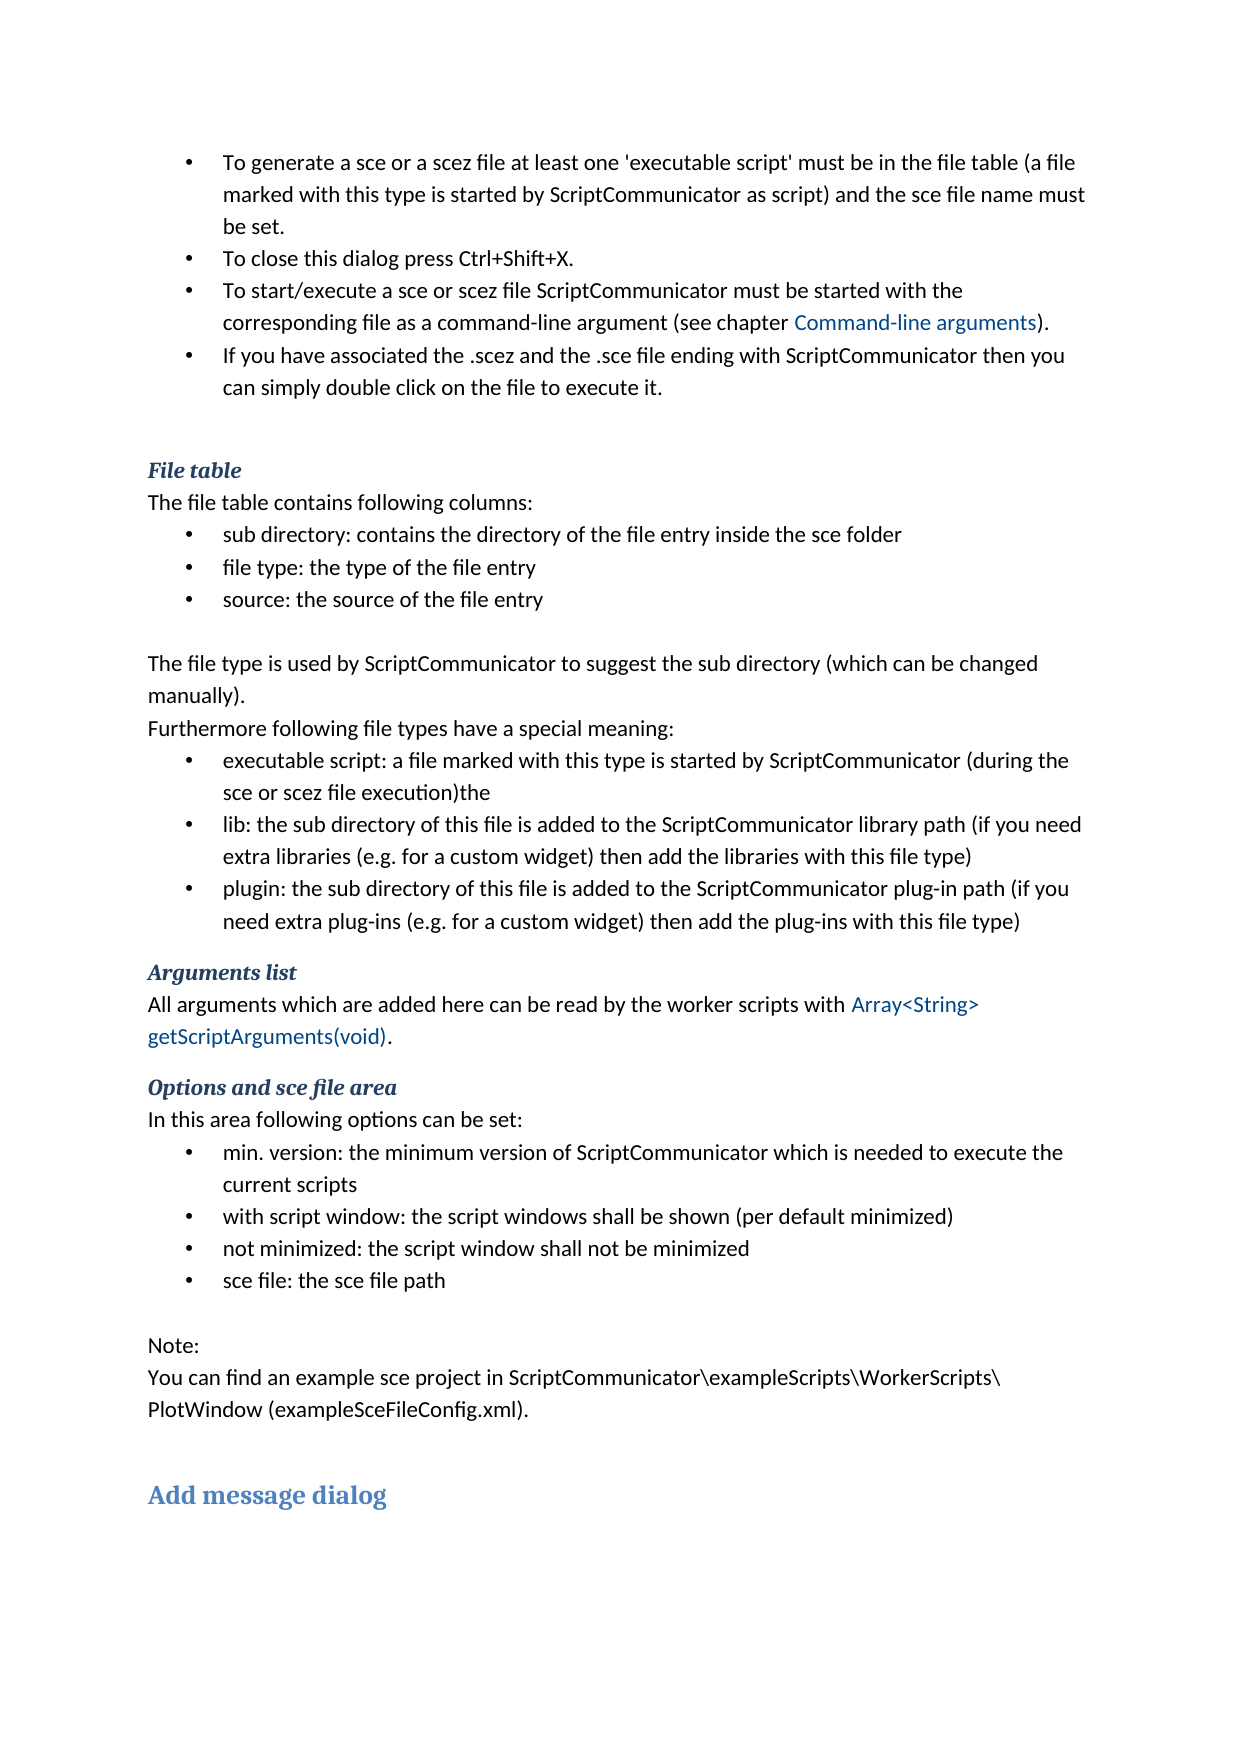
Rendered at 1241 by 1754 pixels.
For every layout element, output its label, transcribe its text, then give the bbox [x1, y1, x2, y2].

list plugin: the sub directory of this file is added to the ScriptCommunicator plug-in path (if you need extra plug-ins (e.g. for a custom widget) then add the plug-ins with this file type) [185, 874, 1093, 935]
text The file type is used by ScriptCommunicator to suggest the sub directory (which can be changed manually). [148, 649, 1093, 709]
text You can find an example sce project in ScriptCommunicator\exampleScripts\WorkerScripts\PlotWindow (exampleSceFileConfig.xml). [148, 1363, 1093, 1423]
list source: the source of the file entry [185, 585, 1093, 613]
list sce file: the sce file path [185, 1266, 1093, 1294]
subtitle Arguments list [148, 960, 1093, 986]
list executable script: a file marked with this type is started by ScriptCommunicator (during the sce or scez file execution)the [185, 746, 1093, 806]
list with script window: the script windows shall be shown (per default minimized) [185, 1202, 1093, 1230]
list To generate a sce or a scez file at least one 'executable script' must be in the file table (a file marked with this type is started by ScriptCommunicator as script) and the sce file name must be set. [185, 148, 1093, 240]
text Note: [148, 1331, 1093, 1359]
list If you have associated the .scez and the .sce file ending with ScriptCommunicator then you can simply double click on the file to execute it. [185, 341, 1093, 401]
list sub directory: contains the directory of the file entry inside the sce folder [185, 521, 1093, 548]
list To close this dialog press Ctrl+Shift+X. [185, 244, 1093, 272]
list min. version: the minimum version of ScriptCommunicator which is needed to execute the current scripts [185, 1138, 1093, 1198]
text In this area following options can be set: [148, 1105, 1093, 1133]
subtitle Add message dialog [148, 1480, 1093, 1511]
subtitle Options and sce file area [148, 1075, 1093, 1102]
list file type: the type of the file entry [185, 553, 1093, 581]
list not minimized: the script window shall not be minimized [185, 1234, 1093, 1262]
text Furthermore following file types have a special meaning: [148, 714, 1093, 742]
list To start/execute a sce or scez file ScriptCommunicator must be started with the corresponding file as a command-line argument (see chapter Command-line arguments). [185, 276, 1093, 337]
list lib: the sub directory of this file is added to the ScriptCommunicator library path (if you need extra libraries (e.g. for a custom widget) then add the libraries with this file type) [185, 810, 1093, 870]
subtitle File table [148, 458, 1093, 484]
text All arguments which are added here can be read by the worker scripts with Array<String> getScriptArguments(void). [148, 990, 1093, 1050]
text The file table contains following columns: [148, 488, 1093, 516]
